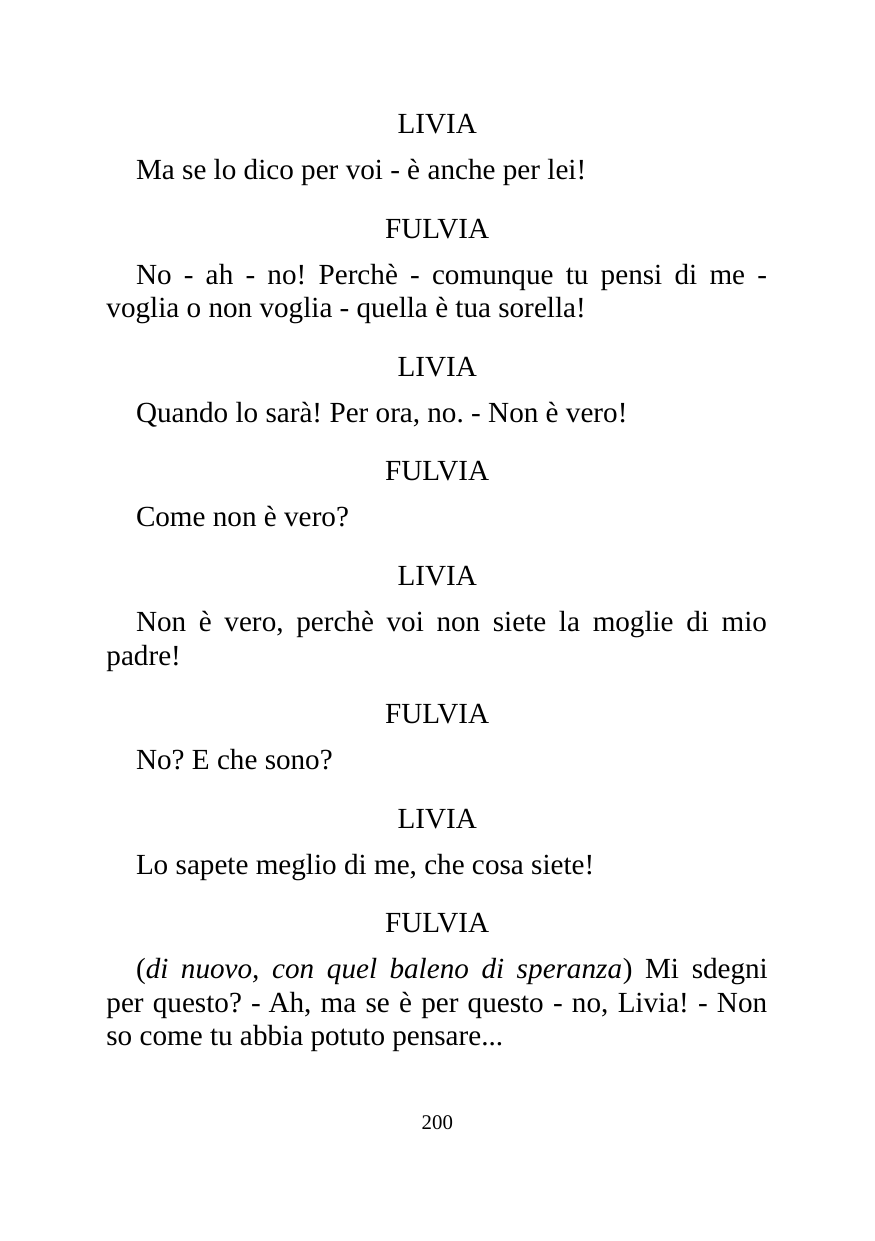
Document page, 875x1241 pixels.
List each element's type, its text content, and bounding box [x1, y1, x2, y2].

text No - ah - no! Perchè - comunque tu pensi di me - voglia o non voglia - quella è tua sorella! [106, 257, 768, 324]
text LIVIA [106, 349, 768, 382]
text Lo sapete meglio di me, che cosa siete! [106, 847, 768, 880]
text FULVIA [106, 211, 768, 244]
text FULVIA [106, 905, 768, 939]
text Ma se lo dico per voi - è anche per lei! [106, 152, 768, 186]
text LIVIA [106, 801, 768, 834]
text Come non è vero? [106, 499, 768, 533]
text FULVIA [106, 453, 768, 487]
text No? E che sono? [106, 742, 768, 776]
text FULVIA [106, 696, 768, 730]
text Non è vero, perchè voi non siete la moglie di mio padre! [106, 604, 768, 671]
text LIVIA [106, 106, 768, 140]
text LIVIA [106, 558, 768, 592]
text Quando lo sarà! Per ora, no. - Non è vero! [106, 395, 768, 428]
text (di nuovo, con quel baleno di speranza) Mi sdegni per questo? - Ah, ma se è per questo - no, Livia! - Non so come tu abbia potuto pensare... [106, 951, 768, 1052]
